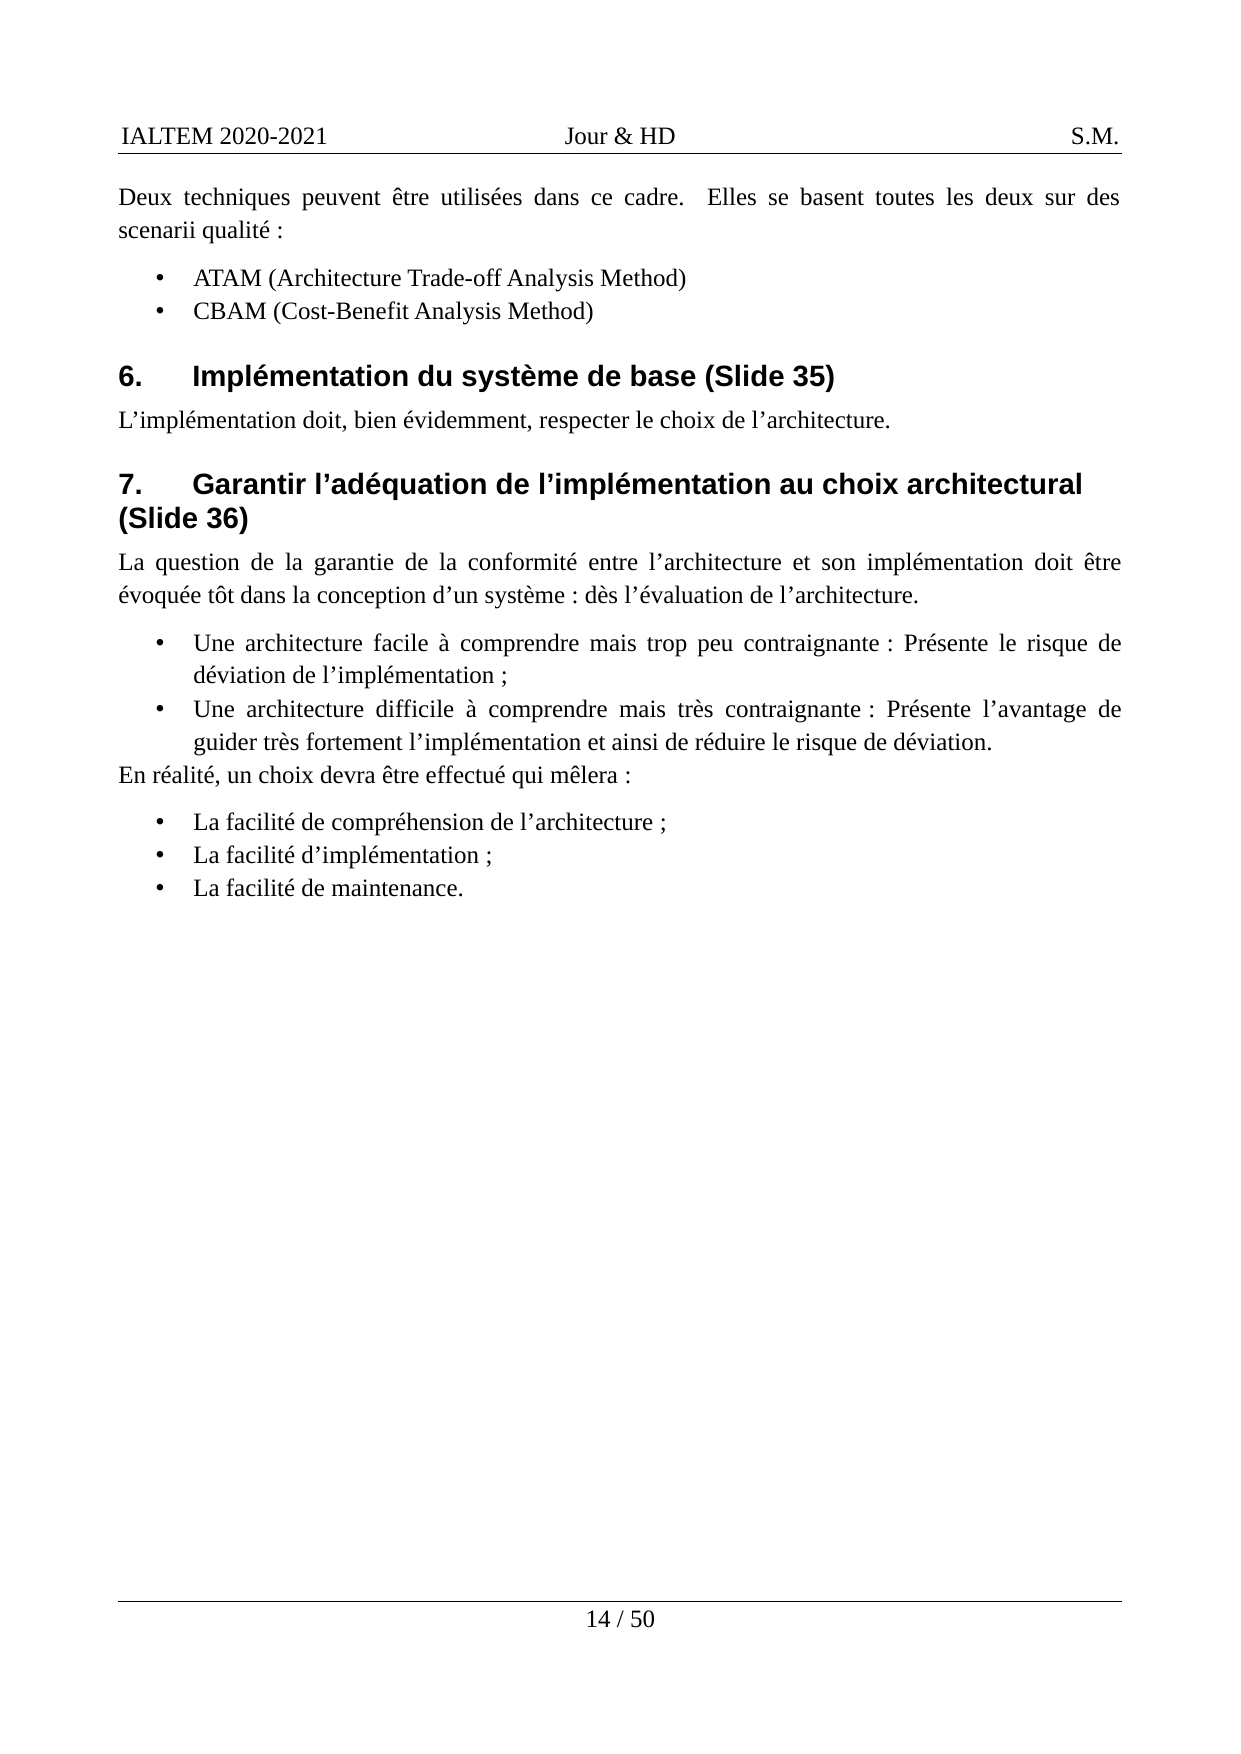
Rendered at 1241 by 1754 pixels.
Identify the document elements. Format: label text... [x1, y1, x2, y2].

subtitle Garantir l’adéquation de l’implémentation au choix architectural (Slide 36) [118, 467, 1122, 534]
list La facilité d’implémentation ; [156, 840, 1122, 869]
text La question de la garantie de la conformité entre l’architecture et son implémentation doit être évoquée tôt dans la conception d’un système : dès l’évaluation de l’architecture. [118, 547, 1122, 609]
list Une architecture difficile à comprendre mais très contraignante : Présente l’avantage de guider très fortement l’implémentation et ainsi de réduire le risque de déviation. [156, 694, 1122, 755]
list CBAM (Cost-Benefit Analysis Method) [156, 296, 1122, 325]
list La facilité de maintenance. [156, 873, 1122, 902]
text Deux techniques peuvent être utilisées dans ce cadre. Elles se basent toutes les deux sur des scenarii qualité : [118, 182, 1122, 244]
list Une architecture facile à comprendre mais trop peu contraignante : Présente le risque de déviation de l’implémentation ; [156, 628, 1122, 689]
list ATAM (Architecture Trade-off Analysis Method) [156, 263, 1122, 292]
text En réalité, un choix devra être effectué qui mêlera : [118, 760, 1122, 788]
subtitle Implémentation du système de base (Slide 35) [118, 358, 1122, 392]
list La facilité de compréhension de l’architecture ; [156, 807, 1122, 836]
text L’implémentation doit, bien évidemment, respecter le choix de l’architecture. [118, 405, 1122, 433]
